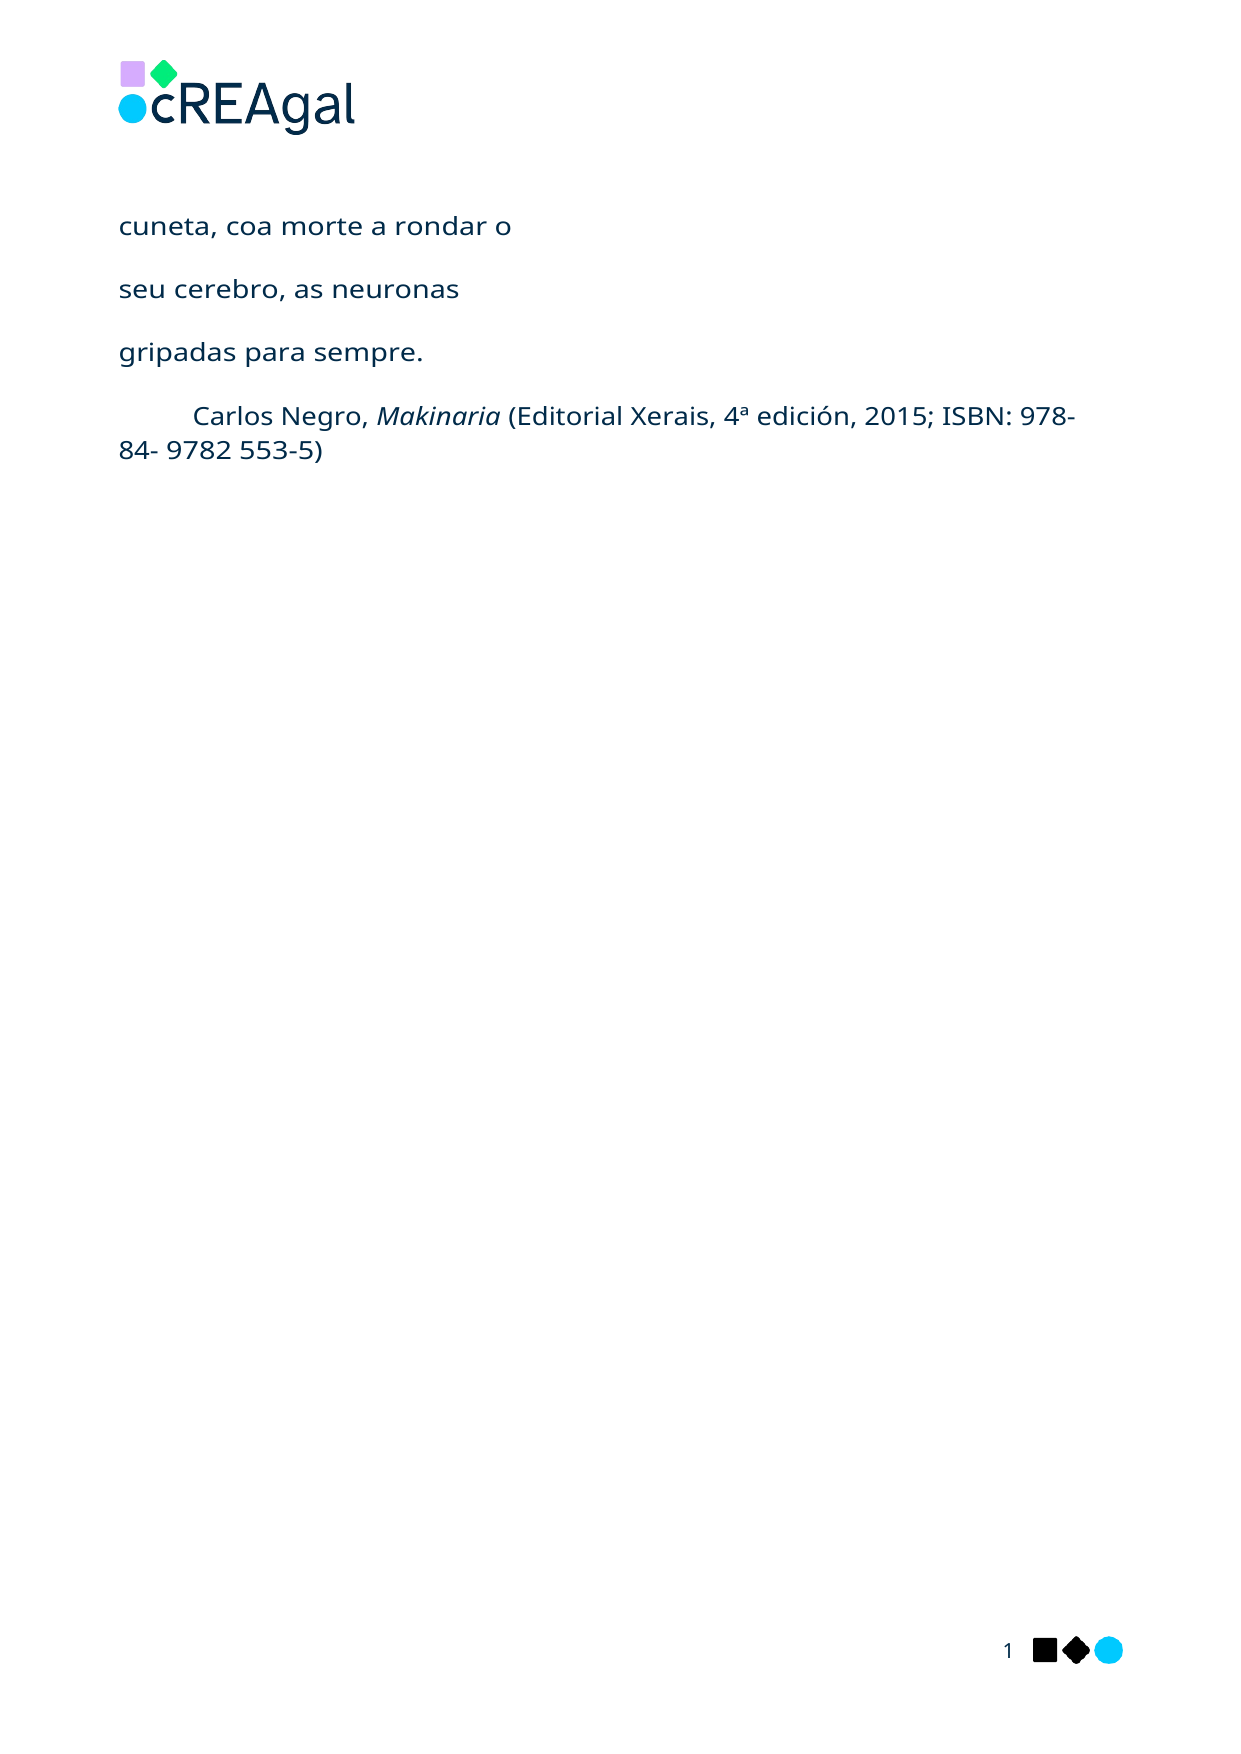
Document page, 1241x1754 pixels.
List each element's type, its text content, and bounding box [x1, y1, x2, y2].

picture [1094, 1636, 1104, 1646]
picture [1116, 1657, 1123, 1664]
picture [1062, 1636, 1090, 1664]
text cuneta, coa morte a rondar o seu cerebro, as neuronas gripadas para sempre. [118, 208, 562, 369]
text Carlos Negro, Makinaria (Editorial Xerais, 4ª edición, 2015; ISBN: 978-84- 9782 553-5) [118, 398, 1093, 466]
picture [118, 60, 355, 135]
picture [1094, 1655, 1102, 1664]
picture [1114, 1636, 1123, 1643]
